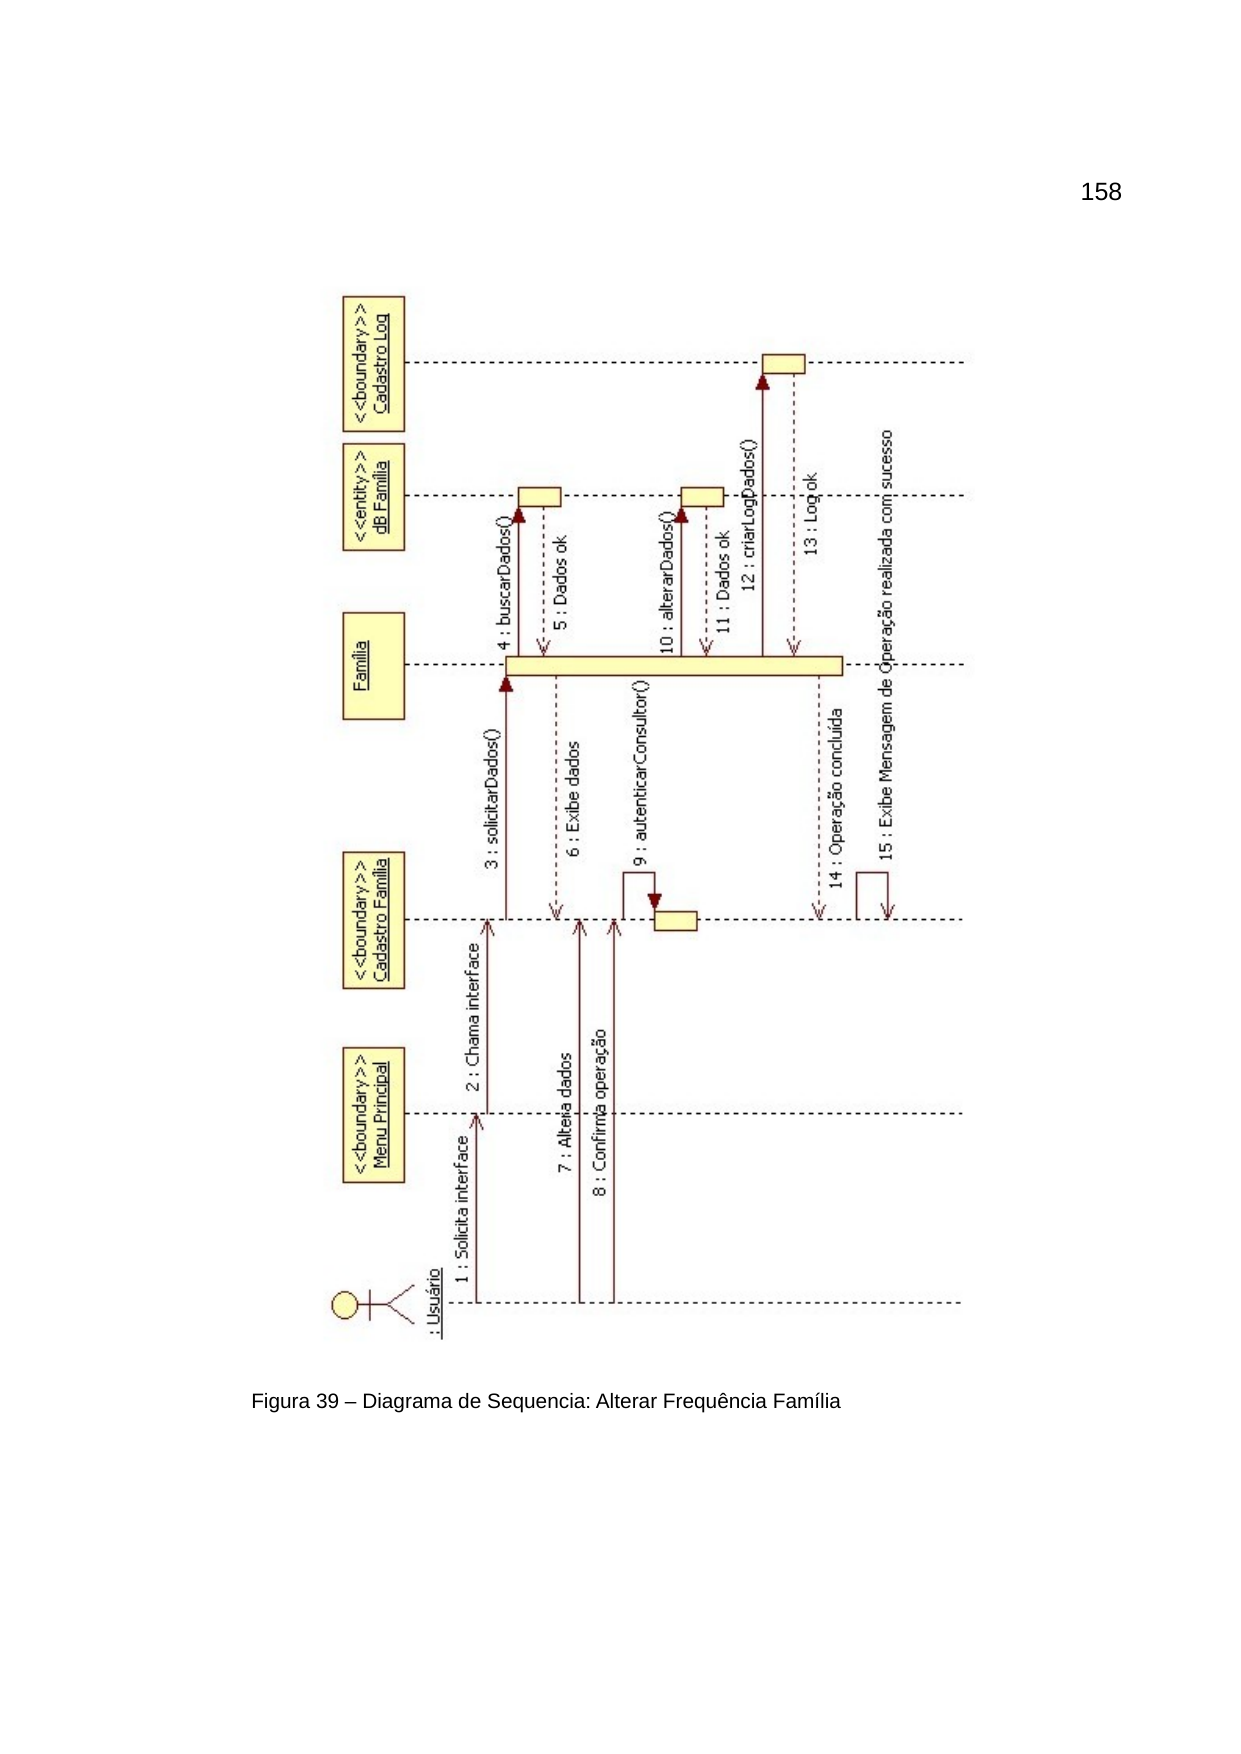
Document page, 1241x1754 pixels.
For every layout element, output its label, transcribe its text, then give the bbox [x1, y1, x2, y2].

text Figura 39 – Diagrama de Sequencia: Alterar Frequência Família [177, 1390, 1122, 1413]
picture [299, 265, 1000, 1390]
